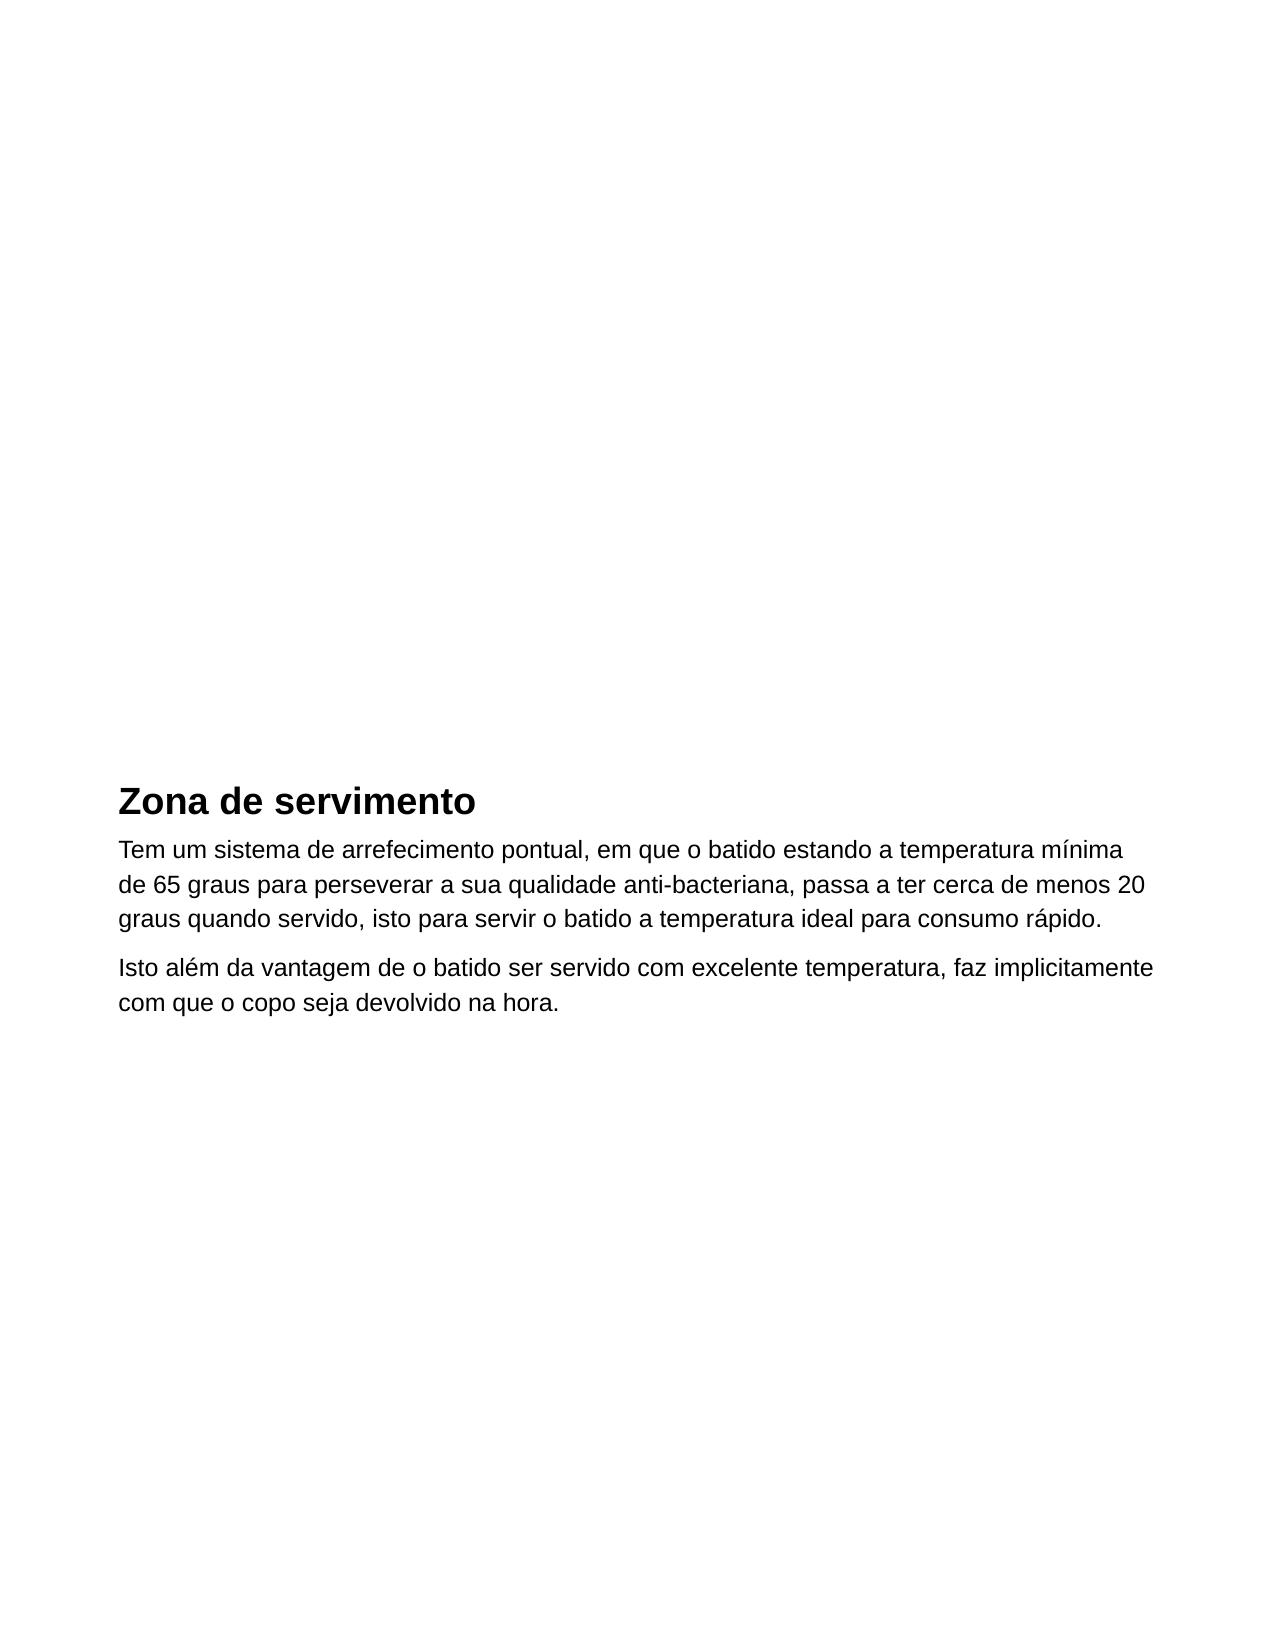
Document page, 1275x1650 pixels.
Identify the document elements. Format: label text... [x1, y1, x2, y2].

text Tem um sistema de arrefecimento pontual, em que o batido estando a temperatura mínima de 65 graus para perseverar a sua qualidade anti-bacteriana, passa a ter cerca de menos 20 graus quando servido, isto para servir o batido a temperatura ideal para consumo rápido. [118, 835, 1157, 933]
text Isto além da vantagem de o batido ser servido com excelente temperatura, faz implicitamente com que o copo seja devolvido na hora. [118, 953, 1157, 1017]
subtitle Zona de servimento [118, 779, 1157, 823]
